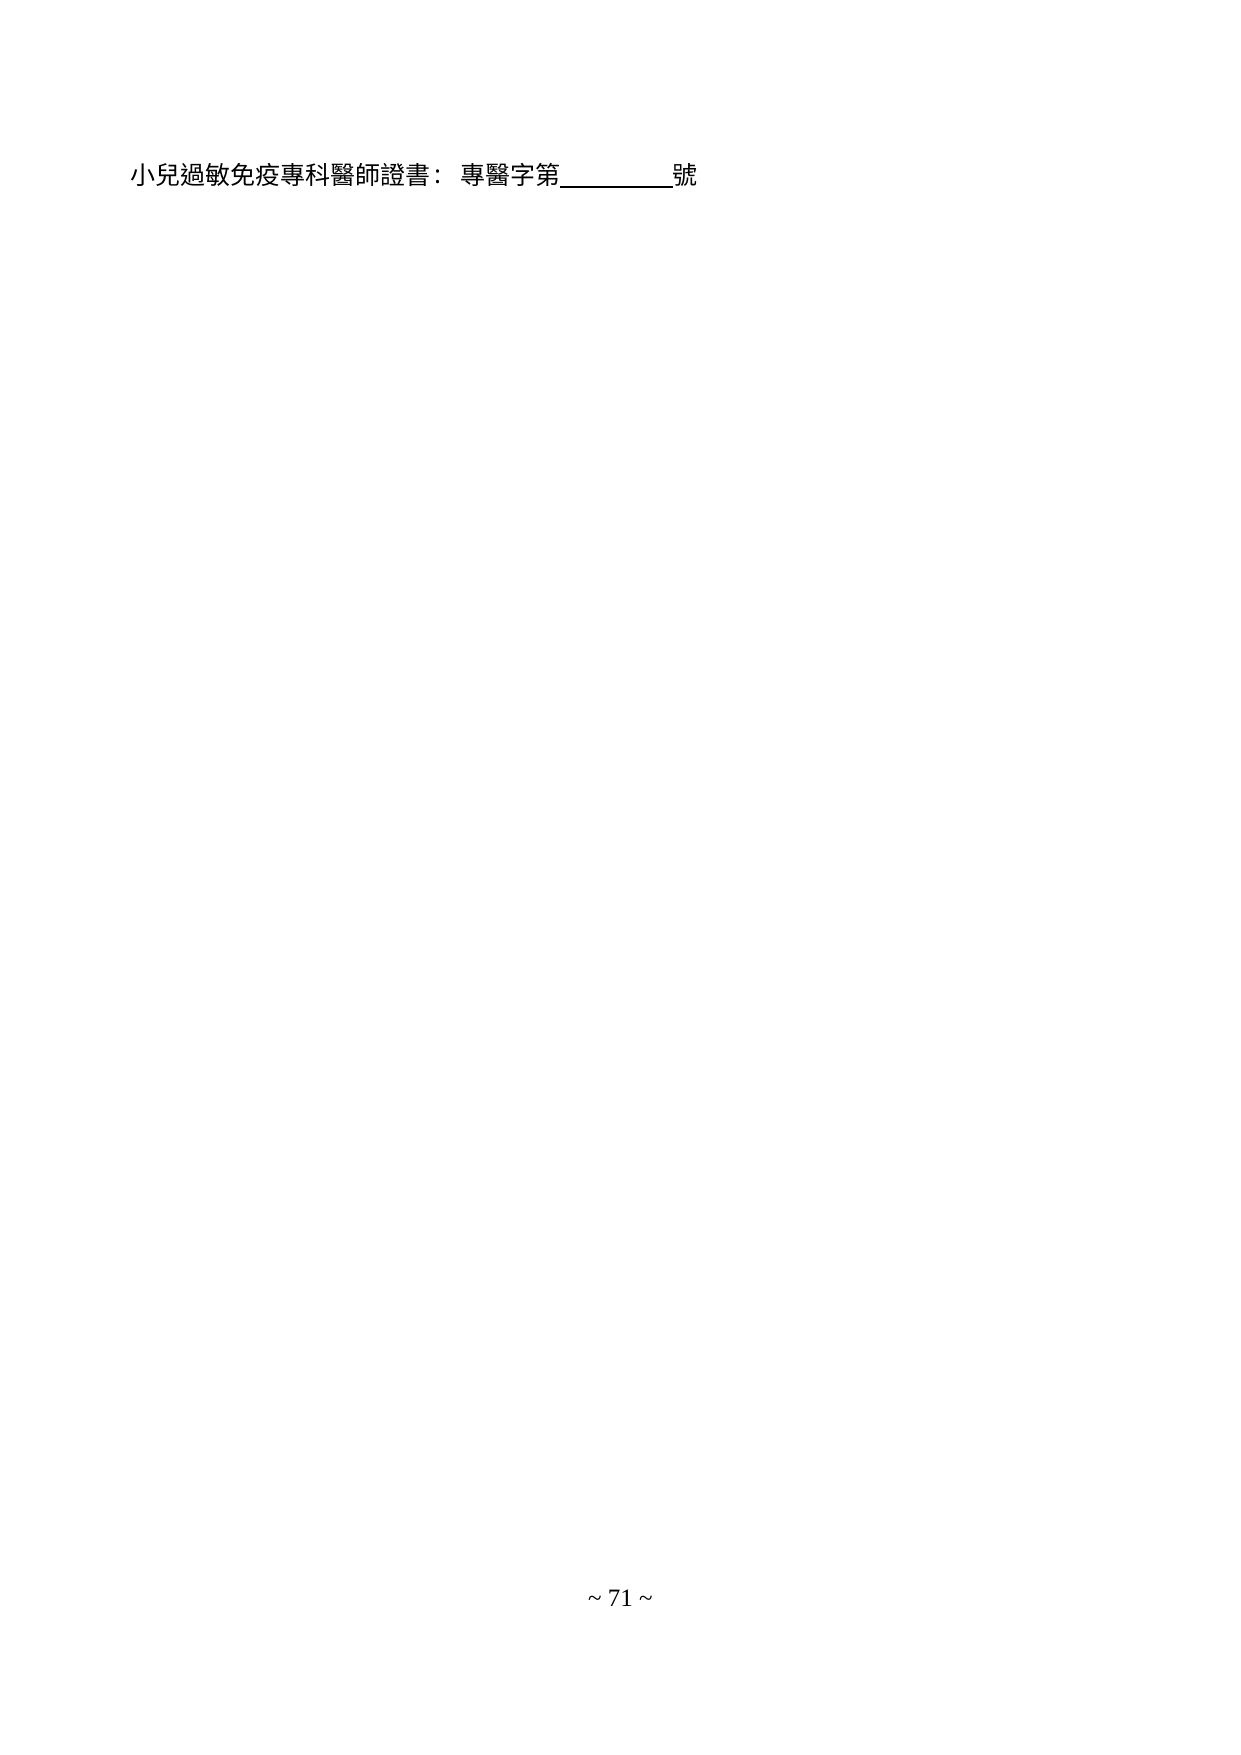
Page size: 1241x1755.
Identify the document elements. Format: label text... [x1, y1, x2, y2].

text 小兒過敏免疫專科醫師證書: 專醫字第 號 [130, 132, 1110, 194]
